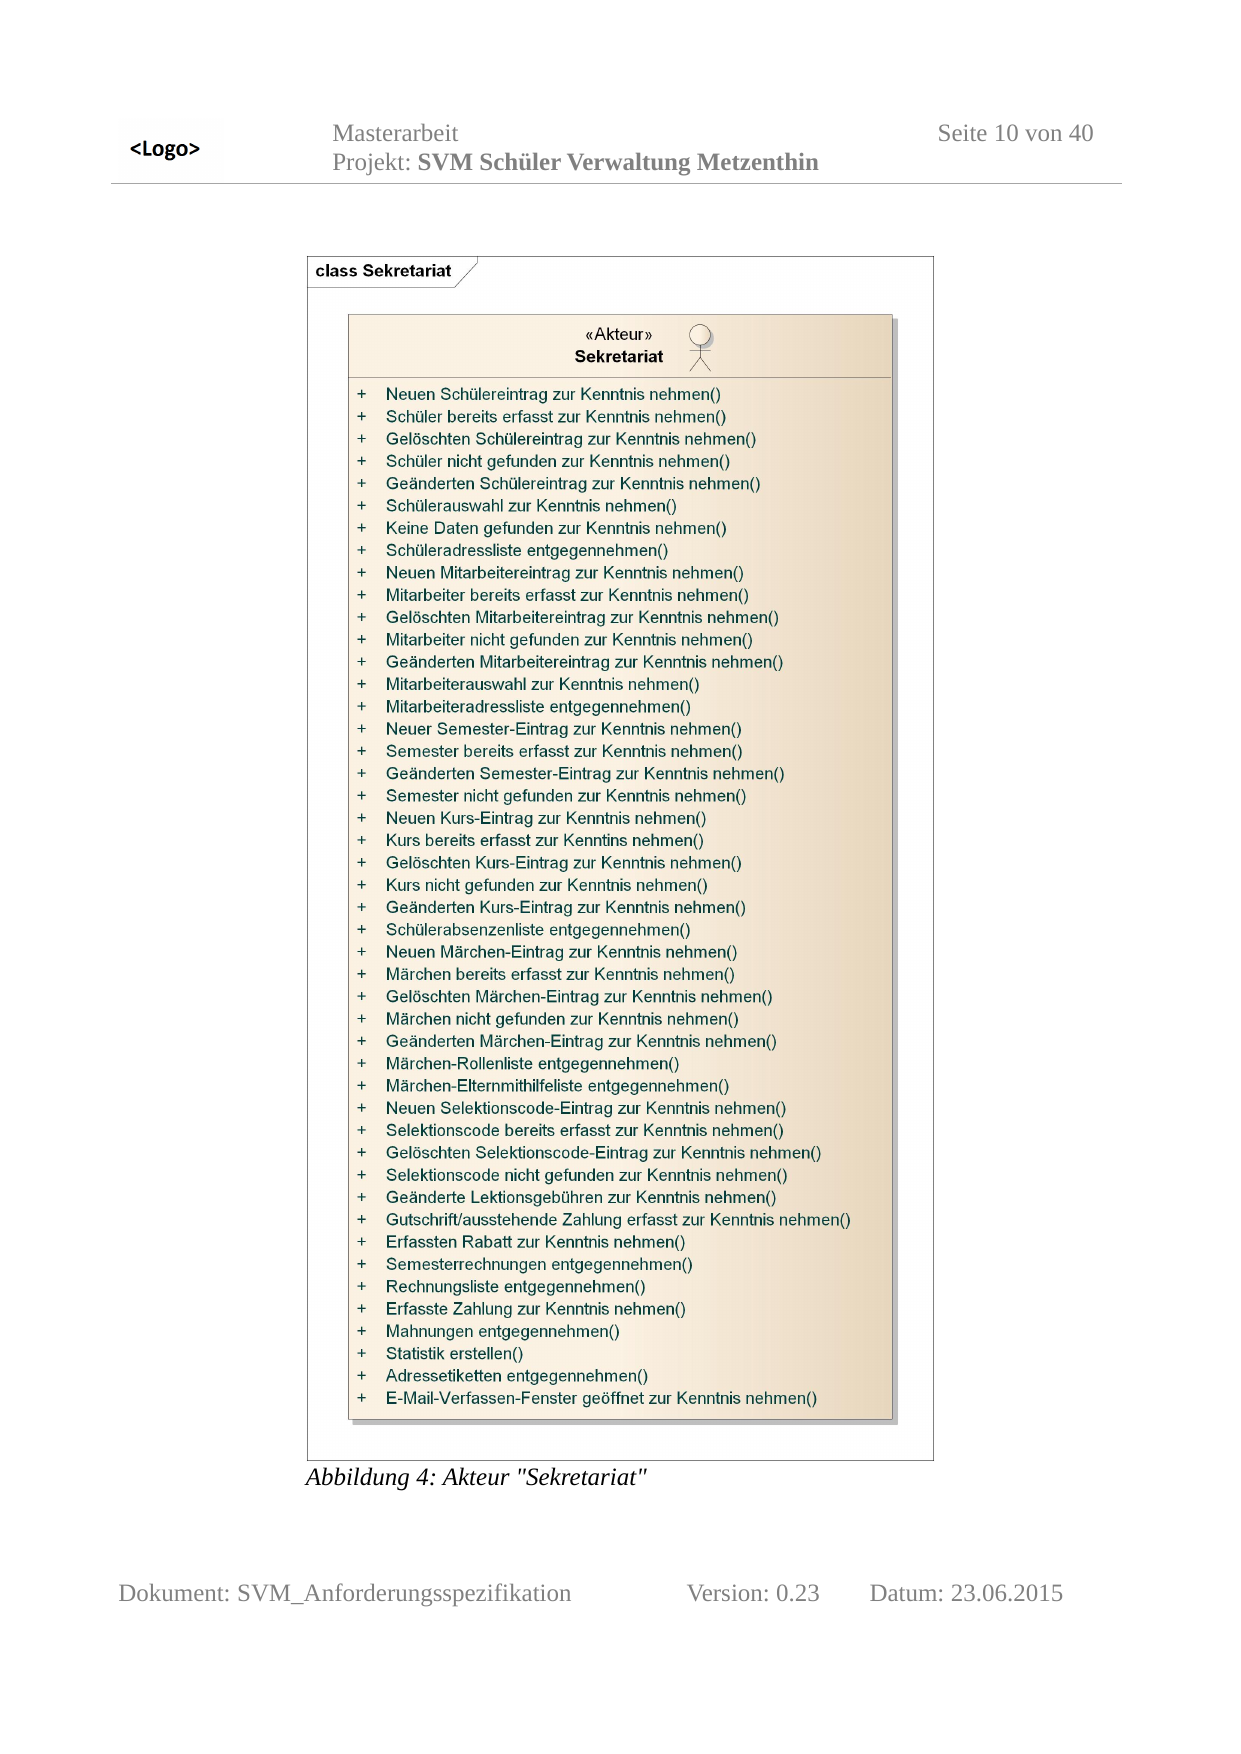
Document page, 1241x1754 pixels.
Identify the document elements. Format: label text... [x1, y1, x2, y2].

text Abbildung 4: Akteur "Sekretariat" [306, 1462, 935, 1491]
picture [305, 255, 935, 1462]
picture [118, 118, 224, 183]
